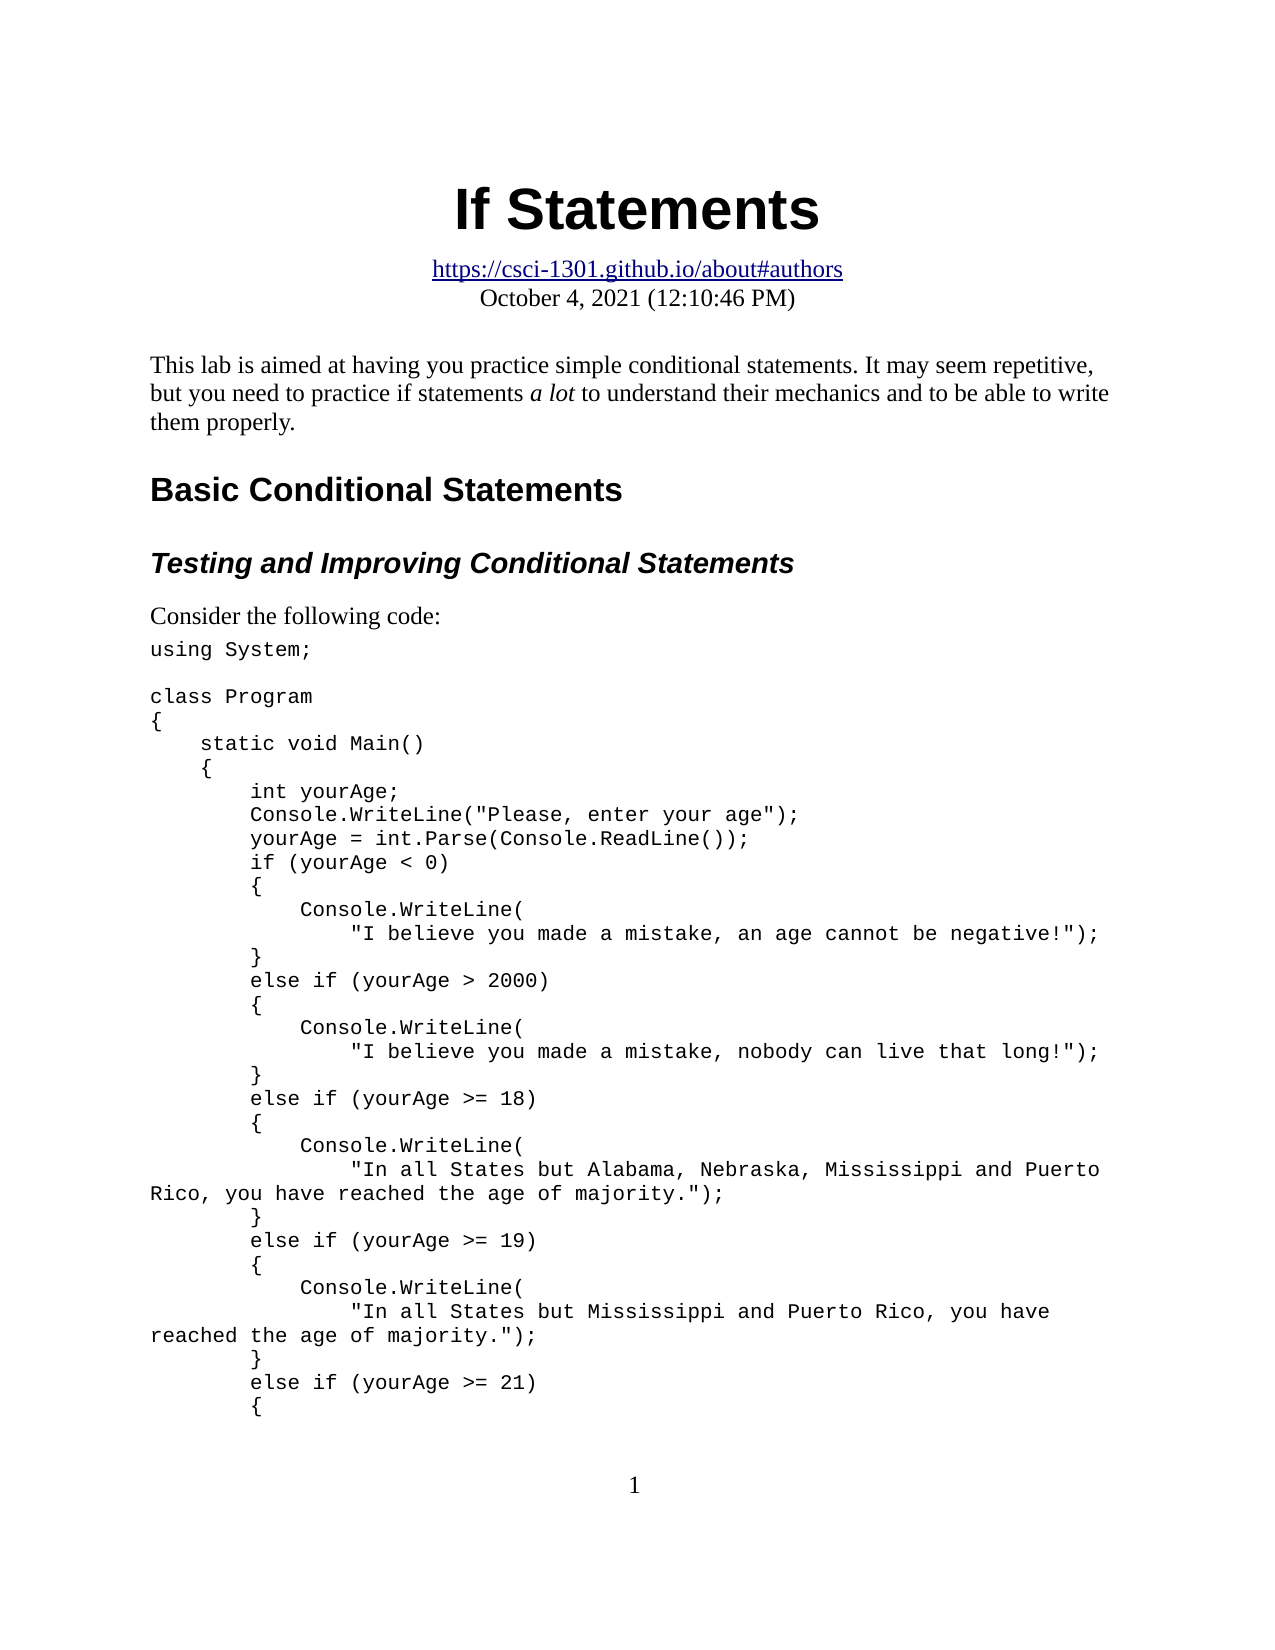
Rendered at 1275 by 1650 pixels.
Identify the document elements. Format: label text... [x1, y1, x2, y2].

text { [150, 993, 1125, 1017]
text This lab is aimed at having you practice simple conditional statements. It may seem repetitive, but you need to practice if statements a lot to understand their mechanics and to be able to write them properly. [150, 350, 1125, 436]
text "In all States but Mississippi and Puerto Rico, you have reached the age of majority."); [150, 1301, 1125, 1348]
text yourAge = int.Parse(Console.ReadLine()); [150, 828, 1125, 852]
subtitle Basic Conditional Statements [150, 470, 1125, 509]
text int yourAge; [150, 781, 1125, 804]
text using System; [150, 639, 1125, 662]
text else if (yourAge >= 18) [150, 1088, 1125, 1112]
text { [150, 1112, 1125, 1135]
text } [150, 1064, 1125, 1088]
text else if (yourAge > 2000) [150, 970, 1125, 993]
text Console.WriteLine( [150, 1277, 1125, 1301]
text Console.WriteLine( [150, 899, 1125, 923]
text } [150, 946, 1125, 970]
text October 4, 2021 (12:10:46 PM) [150, 283, 1125, 312]
text static void Main() [150, 733, 1125, 757]
title If Statements [150, 175, 1125, 242]
text { [150, 757, 1125, 781]
subtitle Testing and Improving Conditional Statements [150, 546, 1125, 580]
text Console.WriteLine( [150, 1135, 1125, 1159]
text { [150, 1396, 1125, 1419]
text Consider the following code: [150, 601, 1125, 630]
text "In all States but Alabama, Nebraska, Mississippi and Puerto Rico, you have reached the age of majority."); [150, 1159, 1125, 1206]
text else if (yourAge >= 19) [150, 1230, 1125, 1254]
text } [150, 1206, 1125, 1230]
text "I believe you made a mistake, nobody can live that long!"); [150, 1041, 1125, 1064]
text { [150, 875, 1125, 899]
text else if (yourAge >= 21) [150, 1372, 1125, 1396]
text { [150, 1254, 1125, 1277]
text class Program [150, 686, 1125, 710]
text https://csci-1301.github.io/about#authors [150, 254, 1125, 283]
text Console.WriteLine("Please, enter your age"); [150, 804, 1125, 828]
text { [150, 710, 1125, 733]
text if (yourAge < 0) [150, 852, 1125, 875]
text Console.WriteLine( [150, 1017, 1125, 1041]
text } [150, 1348, 1125, 1372]
text "I believe you made a mistake, an age cannot be negative!"); [150, 923, 1125, 946]
